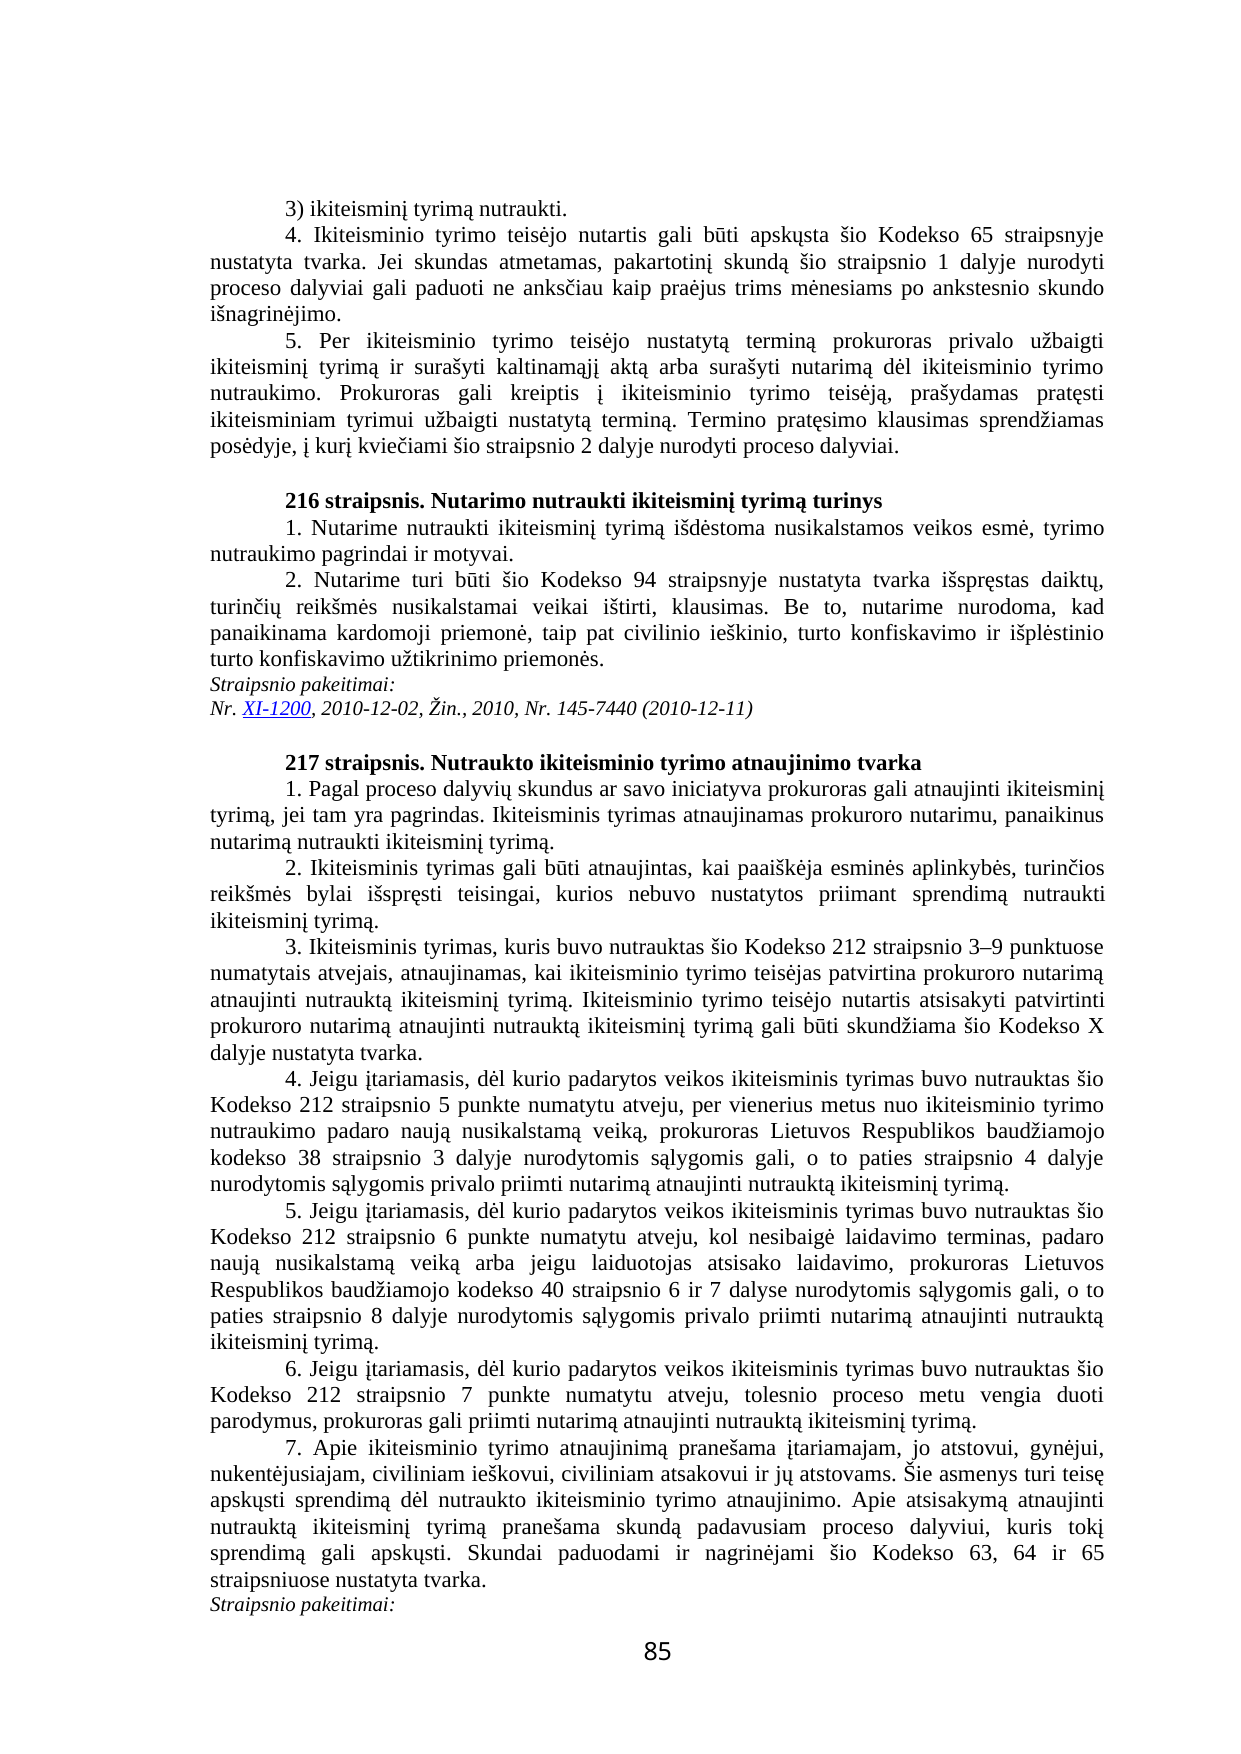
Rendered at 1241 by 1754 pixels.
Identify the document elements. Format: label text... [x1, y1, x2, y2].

text 216 straipsnis. Nutarimo nutraukti ikiteisminį tyrimą turinys [210, 487, 1106, 514]
text 7. Apie ikiteisminio tyrimo atnaujinimą pranešama įtariamajam, jo atstovui, gynėjui, nukentėjusiajam, civiliniam ieškovui, civiliniam atsakovui ir jų atstovams. Šie asmenys turi teisę apskųsti sprendimą dėl nutraukto ikiteisminio tyrimo atnaujinimo. Apie atsisakymą atnaujinti nutrauktą ikiteisminį tyrimą pranešama skundą padavusiam proceso dalyviui, kuris tokį sprendimą gali apskųsti. Skundai paduodami ir nagrinėjami šio Kodekso 63, 64 ir 65 straipsniuose nustatyta tvarka. [210, 1434, 1106, 1592]
text 2. Ikiteisminis tyrimas gali būti atnaujintas, kai paaiškėja esminės aplinkybės, turinčios reikšmės bylai išspręsti teisingai, kurios nebuvo nustatytos priimant sprendimą nutraukti ikiteisminį tyrimą. [210, 854, 1106, 933]
text Nr. XI-1200, 2010-12-02, Žin., 2010, Nr. 145-7440 (2010-12-11) [210, 696, 1106, 720]
text 5. Jeigu įtariamasis, dėl kurio padarytos veikos ikiteisminis tyrimas buvo nutrauktas šio Kodekso 212 straipsnio 6 punkte numatytu atveju, kol nesibaigė laidavimo terminas, padaro naują nusikalstamą veiką arba jeigu laiduotojas atsisako laidavimo, prokuroras Lietuvos Respublikos baudžiamojo kodekso 40 straipsnio 6 ir 7 dalyse nurodytomis sąlygomis gali, o to paties straipsnio 8 dalyje nurodytomis sąlygomis privalo priimti nutarimą atnaujinti nutrauktą ikiteisminį tyrimą. [210, 1197, 1106, 1355]
text 4. Jeigu įtariamasis, dėl kurio padarytos veikos ikiteisminis tyrimas buvo nutrauktas šio Kodekso 212 straipsnio 5 punkte numatytu atveju, per vienerius metus nuo ikiteisminio tyrimo nutraukimo padaro naują nusikalstamą veiką, prokuroras Lietuvos Respublikos baudžiamojo kodekso 38 straipsnio 3 dalyje nurodytomis sąlygomis gali, o to paties straipsnio 4 dalyje nurodytomis sąlygomis privalo priimti nutarimą atnaujinti nutrauktą ikiteisminį tyrimą. [210, 1065, 1106, 1197]
text 217 straipsnis. Nutraukto ikiteisminio tyrimo atnaujinimo tvarka [210, 749, 1106, 775]
text 1. Pagal proceso dalyvių skundus ar savo iniciatyva prokuroras gali atnaujinti ikiteisminį tyrimą, jei tam yra pagrindas. Ikiteisminis tyrimas atnaujinamas prokuroro nutarimu, panaikinus nutarimą nutraukti ikiteisminį tyrimą. [210, 775, 1106, 854]
text 3) ikiteisminį tyrimą nutraukti. [210, 195, 1106, 221]
text Straipsnio pakeitimai: [210, 672, 1106, 696]
text 1. Nutarime nutraukti ikiteisminį tyrimą išdėstoma nusikalstamos veikos esmė, tyrimo nutraukimo pagrindai ir motyvai. [210, 514, 1106, 566]
text 2. Nutarime turi būti šio Kodekso 94 straipsnyje nustatyta tvarka išspręstas daiktų, turinčių reikšmės nusikalstamai veikai ištirti, klausimas. Be to, nutarime nurodoma, kad panaikinama kardomoji priemonė, taip pat civilinio ieškinio, turto konfiskavimo ir išplėstinio turto konfiskavimo užtikrinimo priemonės. [210, 566, 1106, 672]
text 5. Per ikiteisminio tyrimo teisėjo nustatytą terminą prokuroras privalo užbaigti ikiteisminį tyrimą ir surašyti kaltinamąjį aktą arba surašyti nutarimą dėl ikiteisminio tyrimo nutraukimo. Prokuroras gali kreiptis į ikiteisminio tyrimo teisėją, prašydamas pratęsti ikiteisminiam tyrimui užbaigti nustatytą terminą. Termino pratęsimo klausimas sprendžiamas posėdyje, į kurį kviečiami šio straipsnio 2 dalyje nurodyti proceso dalyviai. [210, 327, 1106, 458]
text Straipsnio pakeitimai: [210, 1592, 1106, 1616]
text 3. Ikiteisminis tyrimas, kuris buvo nutrauktas šio Kodekso 212 straipsnio 3–9 punktuose numatytais atvejais, atnaujinamas, kai ikiteisminio tyrimo teisėjas patvirtina prokuroro nutarimą atnaujinti nutrauktą ikiteisminį tyrimą. Ikiteisminio tyrimo teisėjo nutartis atsisakyti patvirtinti prokuroro nutarimą atnaujinti nutrauktą ikiteisminį tyrimą gali būti skundžiama šio Kodekso X dalyje nustatyta tvarka. [210, 933, 1106, 1065]
text 4. Ikiteisminio tyrimo teisėjo nutartis gali būti apskųsta šio Kodekso 65 straipsnyje nustatyta tvarka. Jei skundas atmetamas, pakartotinį skundą šio straipsnio 1 dalyje nurodyti proceso dalyviai gali paduoti ne anksčiau kaip praėjus trims mėnesiams po ankstesnio skundo išnagrinėjimo. [210, 221, 1106, 327]
text 6. Jeigu įtariamasis, dėl kurio padarytos veikos ikiteisminis tyrimas buvo nutrauktas šio Kodekso 212 straipsnio 7 punkte numatytu atveju, tolesnio proceso metu vengia duoti parodymus, prokuroras gali priimti nutarimą atnaujinti nutrauktą ikiteisminį tyrimą. [210, 1355, 1106, 1434]
